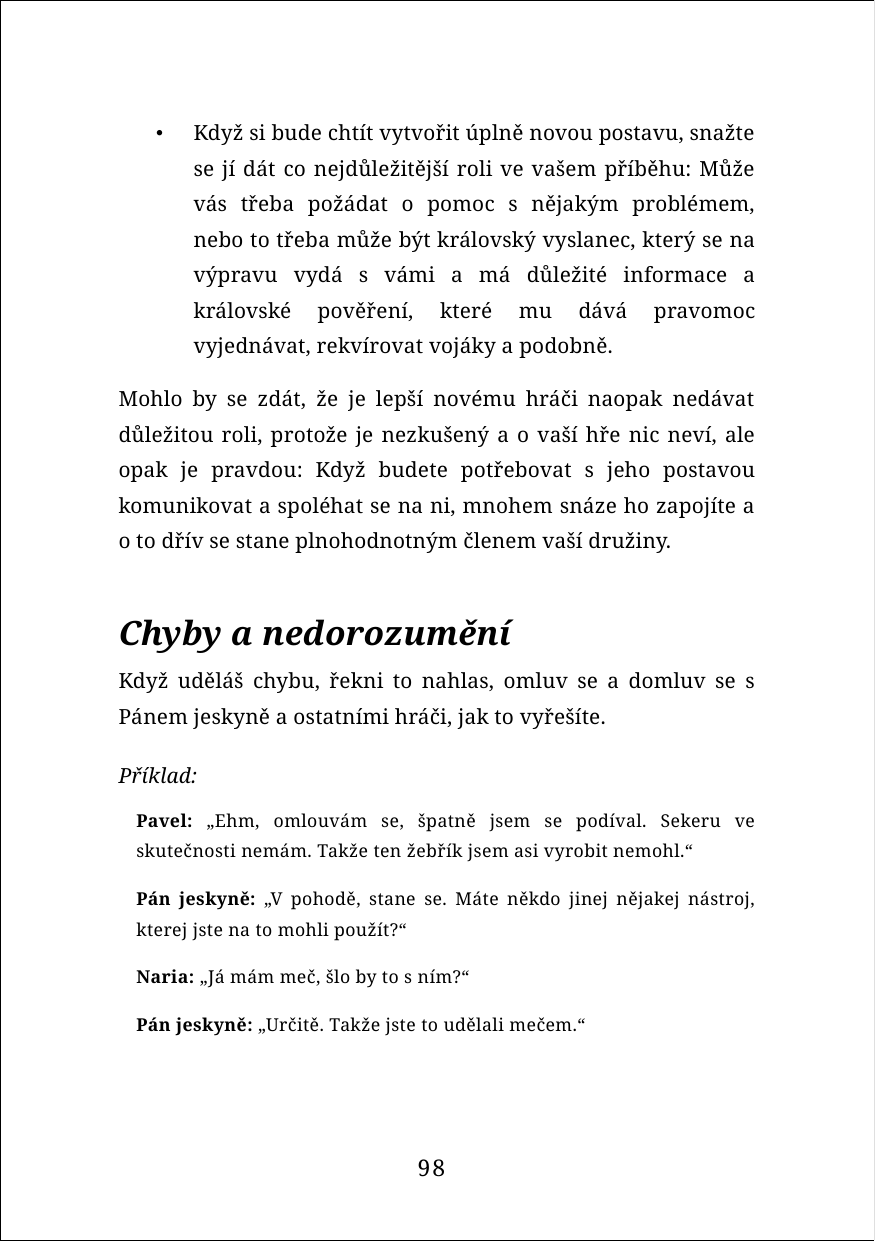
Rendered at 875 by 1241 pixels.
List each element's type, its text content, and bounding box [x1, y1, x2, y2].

text Příklad: [118, 761, 756, 790]
text Pán jeskyně: „V pohodě, stane se. Máte někdo jinej nějakej nástroj, kterej jste na to mohli použít?“ [136, 887, 756, 941]
text Když uděláš chybu, řekni to nahlas, omluv se a domluv se s Pánem jeskyně a ostatními hráči, jak to vyřešíte. [118, 667, 756, 731]
list Když si bude chtít vytvořit úplně novou postavu, snažte se jí dát co nejdůležitější roli ve vašem příběhu: Může vás třeba požádat o pomoc s nějakým problémem, nebo to třeba může být královský vyslanec, který se na výpravu vydá s vámi a má důležité informace a královské pověření, které mu dává pravomoc vyjednávat, rekvírovat vojáky a podobně. [156, 118, 756, 360]
text Mohlo by se zdát, že je lepší novému hráči naopak nedávat důležitou roli, protože je nezkušený a o vaší hře nic neví, ale opak je pravdou: Když budete potřebovat s jeho postavou komunikovat a spoléhat se na ni, mnohem snáze ho zapojíte a o to dřív se stane plnohodnotným členem vaší družiny. [118, 384, 756, 555]
text Pavel: „Ehm, omlouvám se, špatně jsem se podíval. Sekeru ve skutečnosti nemám. Takže ten žebřík jsem asi vyrobit nemohl.“ [136, 809, 756, 863]
subtitle Chyby a nedorozumění [118, 609, 756, 655]
text Pán jeskyně: „Určitě. Takže jste to udělali mečem.“ [136, 1013, 756, 1037]
text Naria: „Já mám meč, šlo by to s ním?“ [136, 965, 756, 989]
